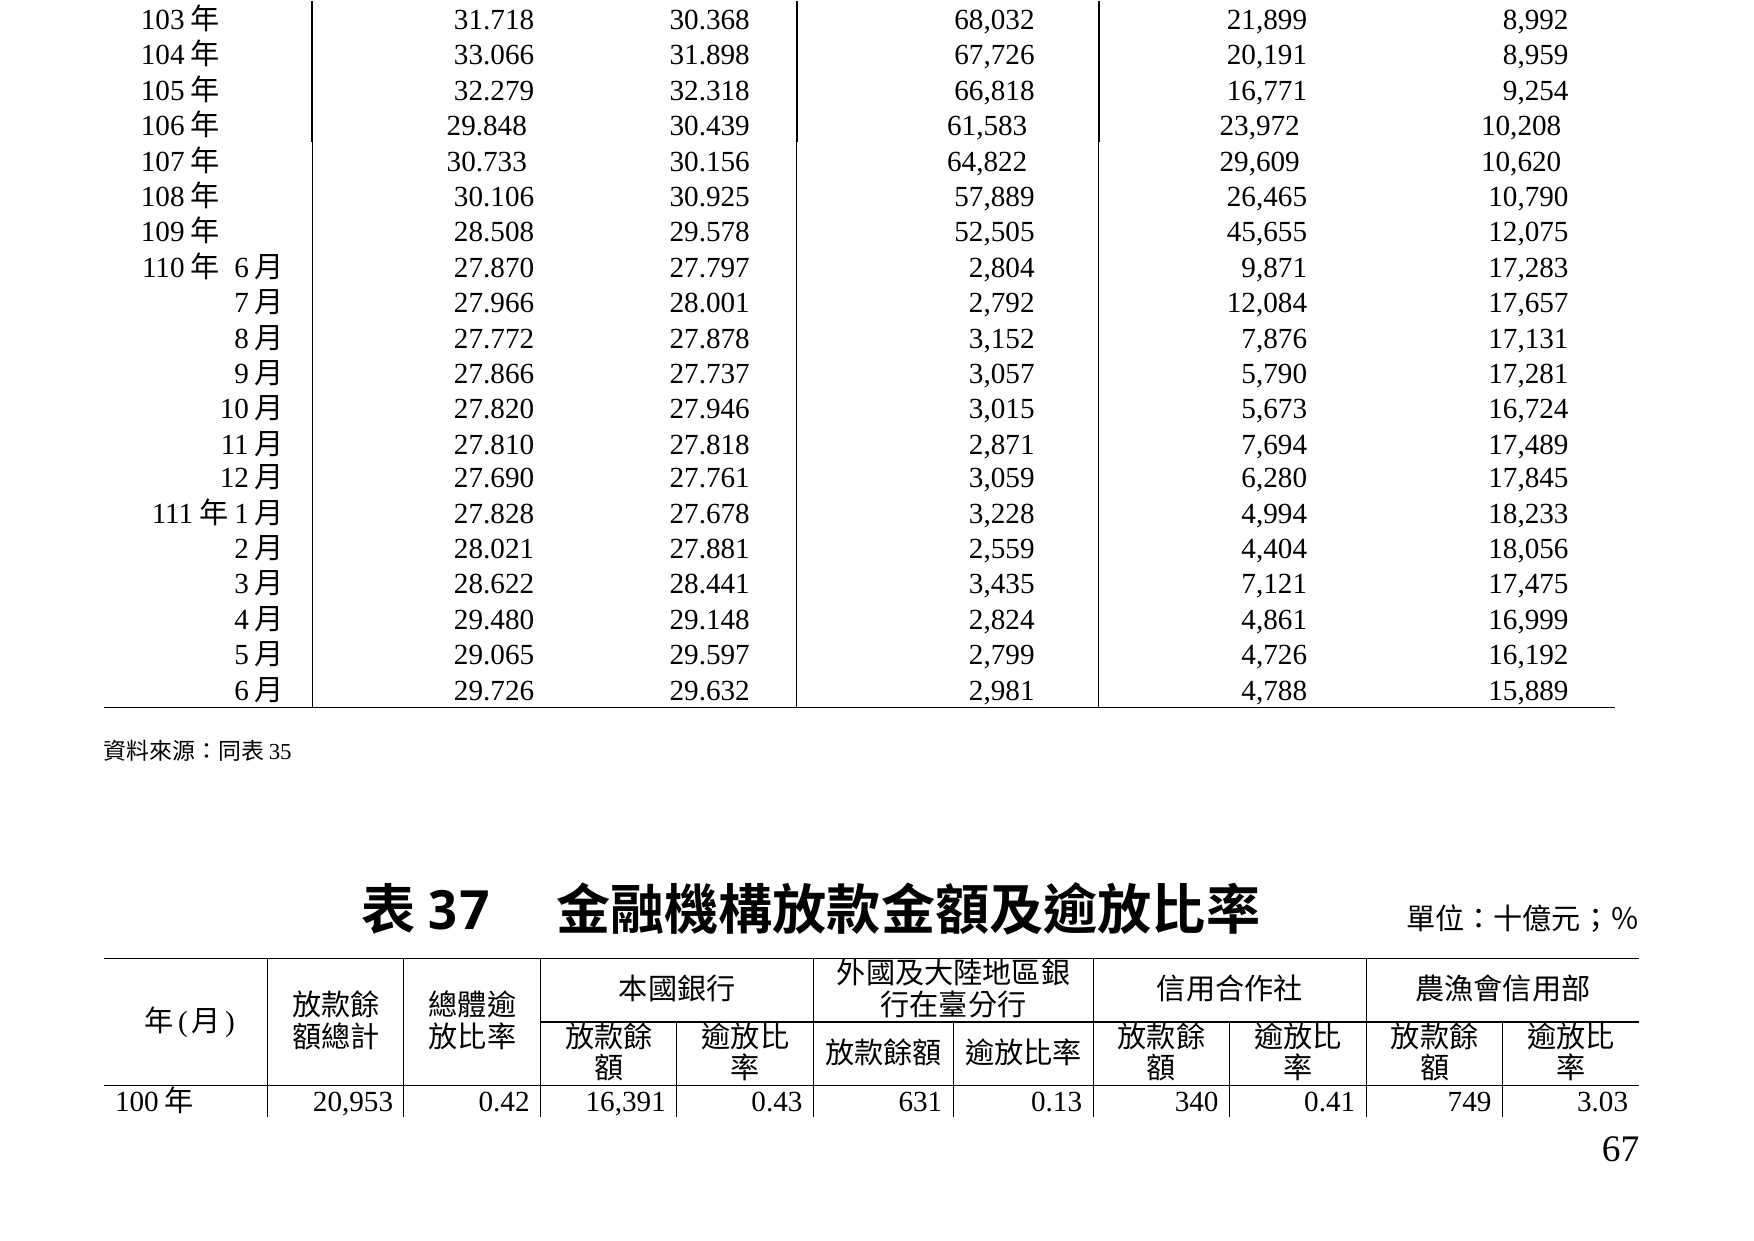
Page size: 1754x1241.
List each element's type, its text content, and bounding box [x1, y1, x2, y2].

table_cell 29.726 [313, 671, 581, 707]
table_cell 12,084 [1099, 284, 1354, 319]
table_cell 28.441 [581, 565, 796, 601]
table_cell 17,845 [1354, 461, 1615, 494]
table_cell 23,972 [1100, 107, 1354, 142]
table_cell 2月 [104, 530, 312, 565]
table_cell 3,015 [797, 390, 1098, 426]
table_cell 6,280 [1099, 461, 1354, 494]
table_cell 27.828 [313, 494, 581, 530]
table_cell 16,192 [1354, 636, 1615, 671]
table_cell 27.797 [581, 249, 796, 284]
table_cell 0.13 [954, 1086, 1093, 1117]
table_cell 109年 [104, 213, 312, 248]
table_cell 31.718 [313, 1, 581, 36]
table_cell 27.690 [313, 461, 581, 494]
table_cell 3.03 [1503, 1086, 1639, 1117]
table_cell 45,655 [1099, 213, 1354, 248]
table_cell 67,726 [798, 36, 1098, 71]
subtitle 表37 金融機構放款金額及逾放比率 單位：十億元；％ [103, 833, 1639, 958]
table_cell 11月 [104, 426, 312, 461]
table_cell 29,609 [1099, 142, 1354, 178]
table_cell 30.368 [581, 1, 796, 36]
table_cell 27.761 [581, 461, 796, 494]
table_cell 29.632 [581, 671, 796, 707]
table_cell 3,228 [797, 494, 1098, 530]
table_cell 逾放比率 [1503, 1023, 1639, 1085]
table_cell 18,233 [1354, 494, 1615, 530]
table_cell 29.480 [313, 601, 581, 636]
table_cell 3,059 [797, 461, 1098, 494]
table_cell 32.318 [581, 71, 796, 107]
table_cell 30.439 [581, 107, 796, 142]
table_cell 12,075 [1354, 213, 1615, 248]
table_cell 749 [1367, 1086, 1502, 1117]
table_cell 27.810 [313, 426, 581, 461]
table_cell 9,254 [1354, 71, 1615, 107]
table_cell 16,391 [541, 1086, 676, 1117]
table_cell 4,404 [1099, 530, 1354, 565]
table_cell 7,694 [1099, 426, 1354, 461]
table_header 總體逾放比率 [404, 959, 540, 1085]
table_cell 17,475 [1354, 565, 1615, 601]
table_header 信用合作社 [1094, 959, 1366, 1021]
table_cell 28.622 [313, 565, 581, 601]
table_cell 108年 [104, 178, 312, 213]
table_cell 105年 [104, 71, 311, 107]
table_cell 16,771 [1100, 71, 1354, 107]
table_cell 21,899 [1100, 1, 1354, 36]
table_cell 29.848 [313, 107, 581, 142]
table_cell 30.106 [313, 178, 581, 213]
table_cell 27.946 [581, 390, 796, 426]
table_cell 10,790 [1354, 178, 1615, 213]
table_cell 5,790 [1099, 355, 1354, 390]
table_cell 27.878 [581, 319, 796, 355]
table_cell 29.578 [581, 213, 796, 248]
table_cell 27.881 [581, 530, 796, 565]
table_cell 10月 [104, 390, 312, 426]
table_cell 3,152 [797, 319, 1098, 355]
table_cell 16,999 [1354, 601, 1615, 636]
table_cell 100年 [104, 1086, 267, 1117]
table_cell 17,283 [1354, 249, 1615, 284]
table_header 放款餘額總計 [268, 959, 403, 1085]
table_cell 2,804 [797, 249, 1098, 284]
table_cell 27.818 [581, 426, 796, 461]
table_cell 110年 6月 [104, 249, 312, 284]
table_cell 0.42 [404, 1086, 540, 1117]
table_cell 68,032 [798, 1, 1098, 36]
table_cell 18,056 [1354, 530, 1615, 565]
table_cell 30.733 [313, 142, 581, 178]
table_cell 29.148 [581, 601, 796, 636]
table_cell 放款餘額 [1367, 1023, 1502, 1085]
table_cell 5月 [104, 636, 312, 671]
table_cell 28.001 [581, 284, 796, 319]
table_cell 61,583 [798, 107, 1098, 142]
table_cell 107年 [104, 142, 312, 178]
table_cell 8,992 [1354, 1, 1615, 36]
table_cell 3,057 [797, 355, 1098, 390]
table_cell 4,788 [1099, 671, 1354, 707]
table_cell 10,208 [1354, 107, 1615, 142]
table_cell 9月 [104, 355, 312, 390]
text 資料來源：同表35 [103, 708, 1639, 770]
table_cell 放款餘額 [1094, 1023, 1229, 1085]
table_cell 27.678 [581, 494, 796, 530]
table_cell 66,818 [798, 71, 1098, 107]
table_cell 30.156 [581, 142, 796, 178]
table_cell 2,559 [797, 530, 1098, 565]
table_cell 17,281 [1354, 355, 1615, 390]
table_cell 2,871 [797, 426, 1098, 461]
table_cell 逾放比率 [1230, 1023, 1366, 1085]
table_cell 20,191 [1100, 36, 1354, 71]
table_header 外國及大陸地區銀行在臺分行 [814, 959, 1093, 1021]
table_cell 20,953 [268, 1086, 403, 1117]
table_header 農漁會信用部 [1367, 959, 1639, 1021]
table_header 年(月) [104, 959, 267, 1085]
table_cell 103年 [104, 1, 311, 36]
table_cell 4,861 [1099, 601, 1354, 636]
table_cell 28.508 [313, 213, 581, 248]
table_cell 31.898 [581, 36, 796, 71]
table_cell 4,726 [1099, 636, 1354, 671]
table_cell 26,465 [1099, 178, 1354, 213]
table_cell 16,724 [1354, 390, 1615, 426]
table_cell 8月 [104, 319, 312, 355]
table_cell 12月 [104, 461, 312, 494]
table_cell 32.279 [313, 71, 581, 107]
table_cell 2,981 [797, 671, 1098, 707]
table_cell 2,792 [797, 284, 1098, 319]
table_cell 15,889 [1354, 671, 1615, 707]
table_cell 7月 [104, 284, 312, 319]
table_cell 3月 [104, 565, 312, 601]
table_cell 17,657 [1354, 284, 1615, 319]
table_cell 10,620 [1354, 142, 1615, 178]
table_header 本國銀行 [541, 959, 813, 1021]
table_cell 631 [814, 1086, 953, 1117]
table_cell 7,876 [1099, 319, 1354, 355]
table_cell 17,131 [1354, 319, 1615, 355]
table_cell 放款餘額 [541, 1023, 676, 1085]
table_cell 2,824 [797, 601, 1098, 636]
table_cell 64,822 [797, 142, 1098, 178]
table_cell 340 [1094, 1086, 1229, 1117]
table_cell 8,959 [1354, 36, 1615, 71]
table_cell 33.066 [313, 36, 581, 71]
table_cell 0.41 [1230, 1086, 1366, 1117]
table_cell 104年 [104, 36, 311, 71]
table_cell 逾放比率 [677, 1023, 813, 1085]
table_cell 17,489 [1354, 426, 1615, 461]
table_cell 27.866 [313, 355, 581, 390]
table_cell 放款餘額 [814, 1023, 953, 1085]
table_cell 27.966 [313, 284, 581, 319]
table_cell 7,121 [1099, 565, 1354, 601]
table_cell 3,435 [797, 565, 1098, 601]
table_cell 6月 [104, 671, 312, 707]
table_cell 0.43 [677, 1086, 813, 1117]
table_cell 27.870 [313, 249, 581, 284]
table_cell 52,505 [797, 213, 1098, 248]
table_cell 57,889 [797, 178, 1098, 213]
table_cell 111年1月 [104, 494, 312, 530]
table_cell 2,799 [797, 636, 1098, 671]
table_cell 27.772 [313, 319, 581, 355]
table_cell 27.820 [313, 390, 581, 426]
table_cell 4月 [104, 601, 312, 636]
table_cell 4,994 [1099, 494, 1354, 530]
table_cell 30.925 [581, 178, 796, 213]
table_cell 29.065 [313, 636, 581, 671]
table_cell 5,673 [1099, 390, 1354, 426]
table_cell 28.021 [313, 530, 581, 565]
table_cell 9,871 [1099, 249, 1354, 284]
table_cell 29.597 [581, 636, 796, 671]
table_cell 106年 [104, 107, 311, 142]
table_cell 逾放比率 [954, 1023, 1093, 1085]
table_cell 27.737 [581, 355, 796, 390]
